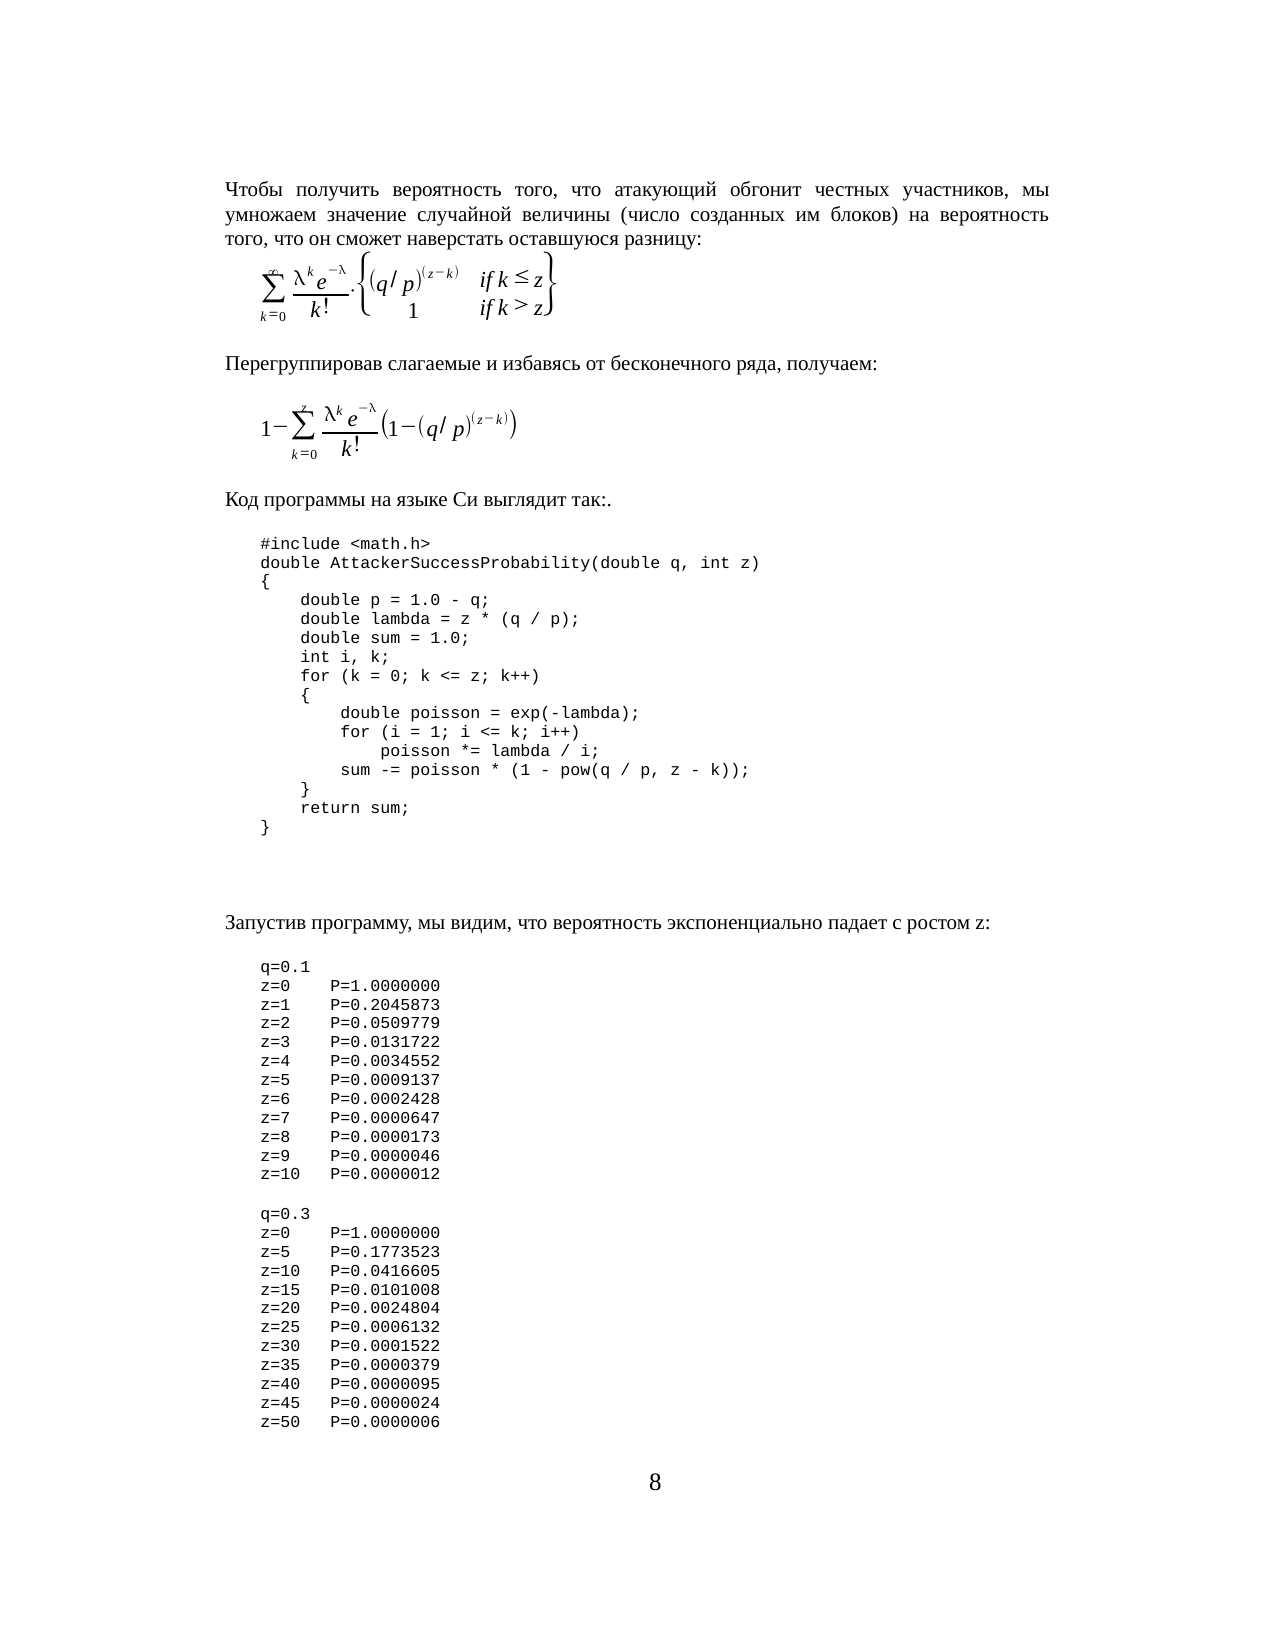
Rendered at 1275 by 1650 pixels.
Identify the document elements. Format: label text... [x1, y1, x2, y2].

text Код программы на языке Си выглядит так:. [225, 487, 1050, 511]
text Перегруппировав слагаемые и избавясь от бесконечного ряда, получаем: [225, 351, 1050, 375]
text Чтобы получить вероятность того, что атакующий обгонит честных участников, мы умножаем значение случайной величины (число созданных им блоков) на вероятность того, что он сможет наверстать оставшуюся разницу: [225, 177, 1050, 250]
text Запустив программу, мы видим, что вероятность экспоненциально падает с ростом z: [225, 910, 1050, 934]
